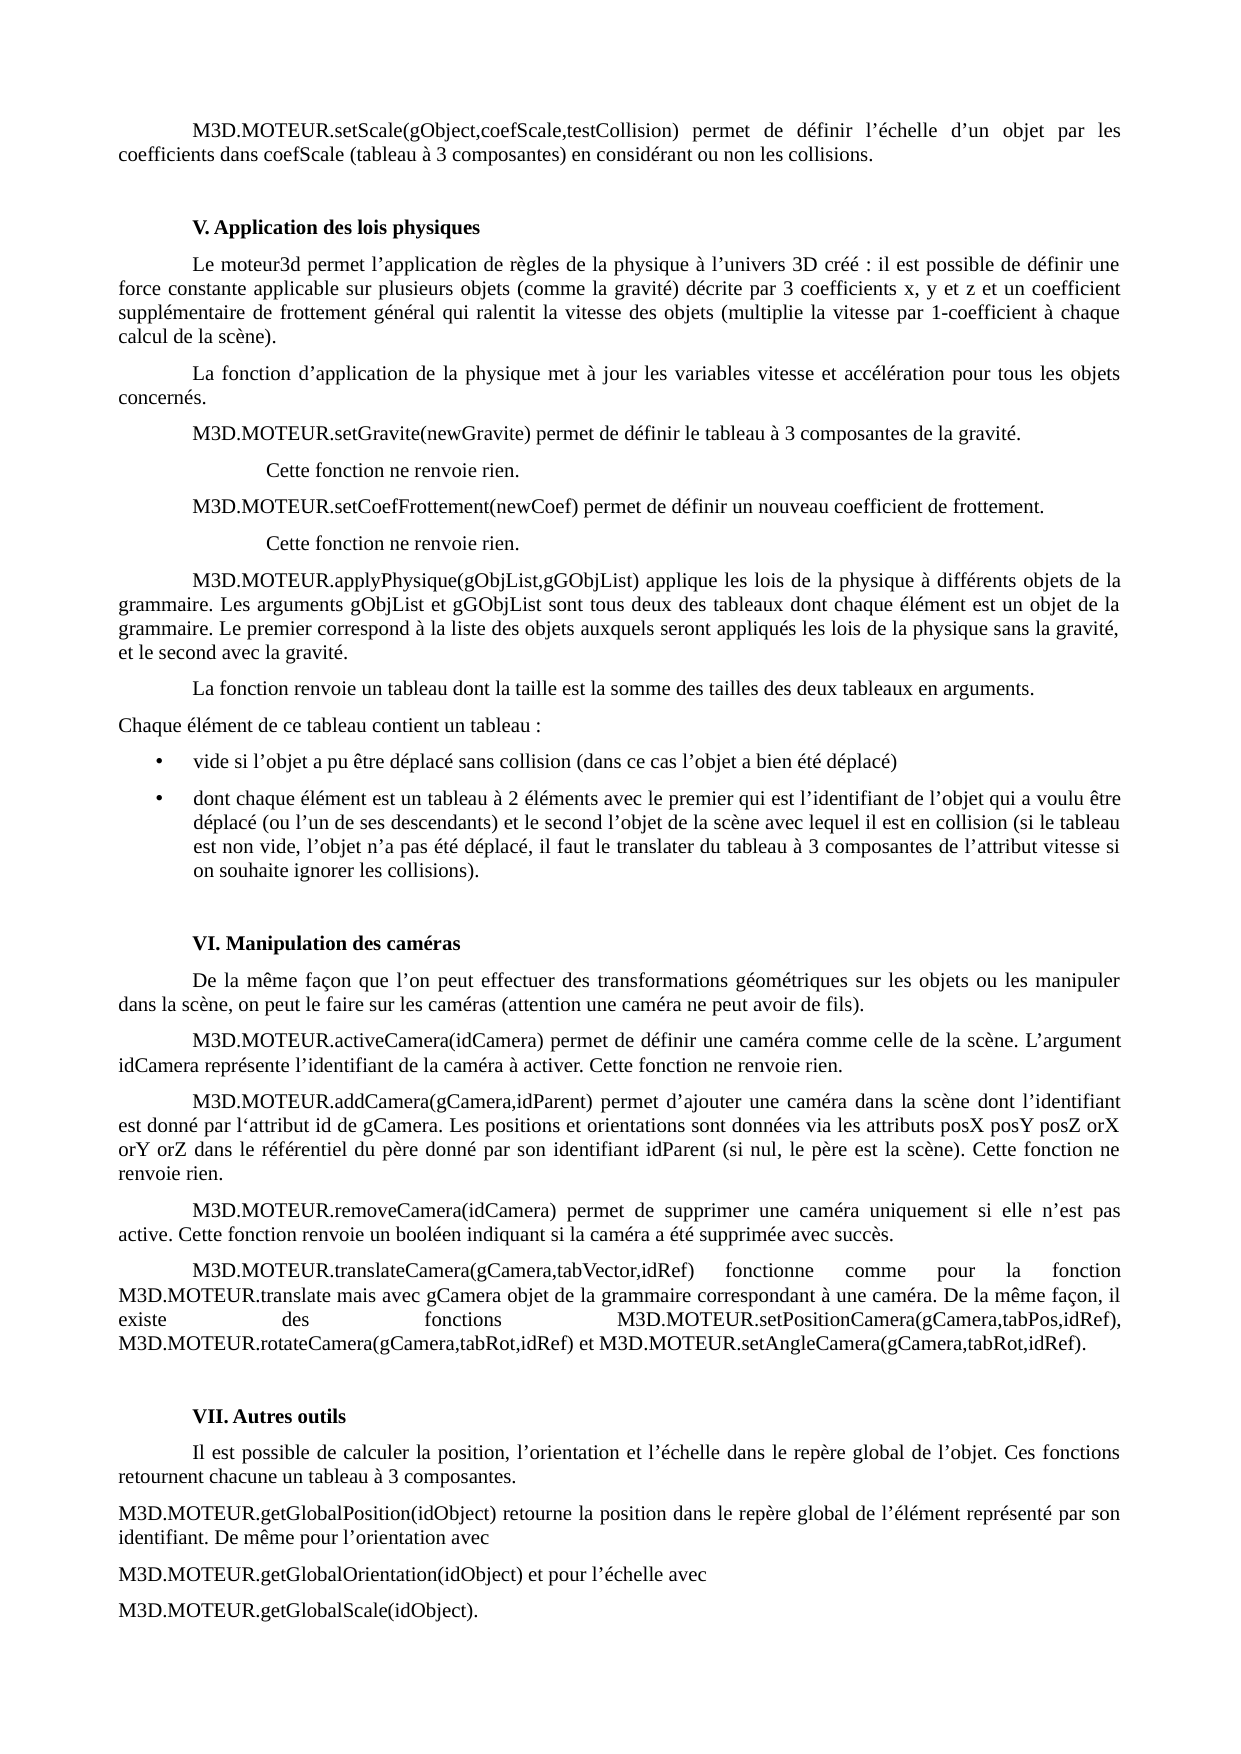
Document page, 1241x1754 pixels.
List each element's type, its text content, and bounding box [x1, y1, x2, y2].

text M3D.MOTEUR.addCamera(gCamera,idParent) permet d’ajouter une caméra dans la scène dont l’identifiant est donné par l‘attribut id de gCamera. Les positions et orientations sont données via les attributs posX posY posZ orX orY orZ dans le référentiel du père donné par son identifiant idParent (si nul, le père est la scène). Cette fonction ne renvoie rien. [118, 1089, 1122, 1185]
text M3D.MOTEUR.removeCamera(idCamera) permet de supprimer une caméra uniquement si elle n’est pas active. Cette fonction renvoie un booléen indiquant si la caméra a été supprimée avec succès. [118, 1198, 1122, 1246]
text M3D.MOTEUR.setScale(gObject,coefScale,testCollision) permet de définir l’échelle d’un objet par les coefficients dans coefScale (tableau à 3 composantes) en considérant ou non les collisions. [118, 118, 1122, 166]
text Le moteur3d permet l’application de règles de la physique à l’univers 3D créé : il est possible de définir une force constante applicable sur plusieurs objets (comme la gravité) décrite par 3 coefficients x, y et z et un coefficient supplémentaire de frottement général qui ralentit la vitesse des objets (multiplie la vitesse par 1-coefficient à chaque calcul de la scène). [118, 252, 1122, 348]
list dont chaque élément est un tableau à 2 éléments avec le premier qui est l’identifiant de l’objet qui a voulu être déplacé (ou l’un de ses descendants) et le second l’objet de la scène avec lequel il est en collision (si le tableau est non vide, l’objet n’a pas été déplacé, il faut le translater du tableau à 3 composantes de l’attribut vitesse si on souhaite ignorer les collisions). [156, 786, 1122, 882]
text Chaque élément de ce tableau contient un tableau : [118, 713, 1122, 737]
text Cette fonction ne renvoie rien. [118, 531, 1122, 555]
text M3D.MOTEUR.setGravite(newGravite) permet de définir le tableau à 3 composantes de la gravité. [118, 421, 1122, 445]
text M3D.MOTEUR.applyPhysique(gObjList,gGObjList) applique les lois de la physique à différents objets de la grammaire. Les arguments gObjList et gGObjList sont tous deux des tableaux dont chaque élément est un objet de la grammaire. Le premier correspond à la liste des objets auxquels seront appliqués les lois de la physique sans la gravité, et le second avec la gravité. [118, 567, 1122, 664]
text Cette fonction ne renvoie rien. [118, 458, 1122, 482]
text M3D.MOTEUR.getGlobalScale(idObject). [118, 1598, 1122, 1622]
list vide si l’objet a pu être déplacé sans collision (dans ce cas l’objet a bien été déplacé) [156, 749, 1122, 773]
text La fonction d’application de la physique met à jour les variables vitesse et accélération pour tous les objets concernés. [118, 361, 1122, 409]
text VI. Manipulation des caméras [118, 931, 1122, 955]
text M3D.MOTEUR.setCoefFrottement(newCoef) permet de définir un nouveau coefficient de frottement. [118, 494, 1122, 518]
text La fonction renvoie un tableau dont la taille est la somme des tailles des deux tableaux en arguments. [118, 676, 1122, 700]
text VII. Autres outils [118, 1404, 1122, 1428]
text De la même façon que l’on peut effectuer des transformations géométriques sur les objets ou les manipuler dans la scène, on peut le faire sur les caméras (attention une caméra ne peut avoir de fils). [118, 968, 1122, 1016]
text M3D.MOTEUR.translateCamera(gCamera,tabVector,idRef) fonctionne comme pour la fonction M3D.MOTEUR.translate mais avec gCamera objet de la grammaire correspondant à une caméra. De la même façon, il existe des fonctions M3D.MOTEUR.setPositionCamera(gCamera,tabPos,idRef), M3D.MOTEUR.rotateCamera(gCamera,tabRot,idRef) et M3D.MOTEUR.setAngleCamera(gCamera,tabRot,idRef). [118, 1258, 1122, 1355]
text V. Application des lois physiques [118, 215, 1122, 239]
text M3D.MOTEUR.activeCamera(idCamera) permet de définir une caméra comme celle de la scène. L’argument idCamera représente l’identifiant de la caméra à activer. Cette fonction ne renvoie rien. [118, 1028, 1122, 1077]
text Il est possible de calculer la position, l’orientation et l’échelle dans le repère global de l’objet. Ces fonctions retournent chacune un tableau à 3 composantes. [118, 1440, 1122, 1488]
text M3D.MOTEUR.getGlobalPosition(idObject) retourne la position dans le repère global de l’élément représenté par son identifiant. De même pour l’orientation avec [118, 1501, 1122, 1549]
text M3D.MOTEUR.getGlobalOrientation(idObject) et pour l’échelle avec [118, 1562, 1122, 1586]
